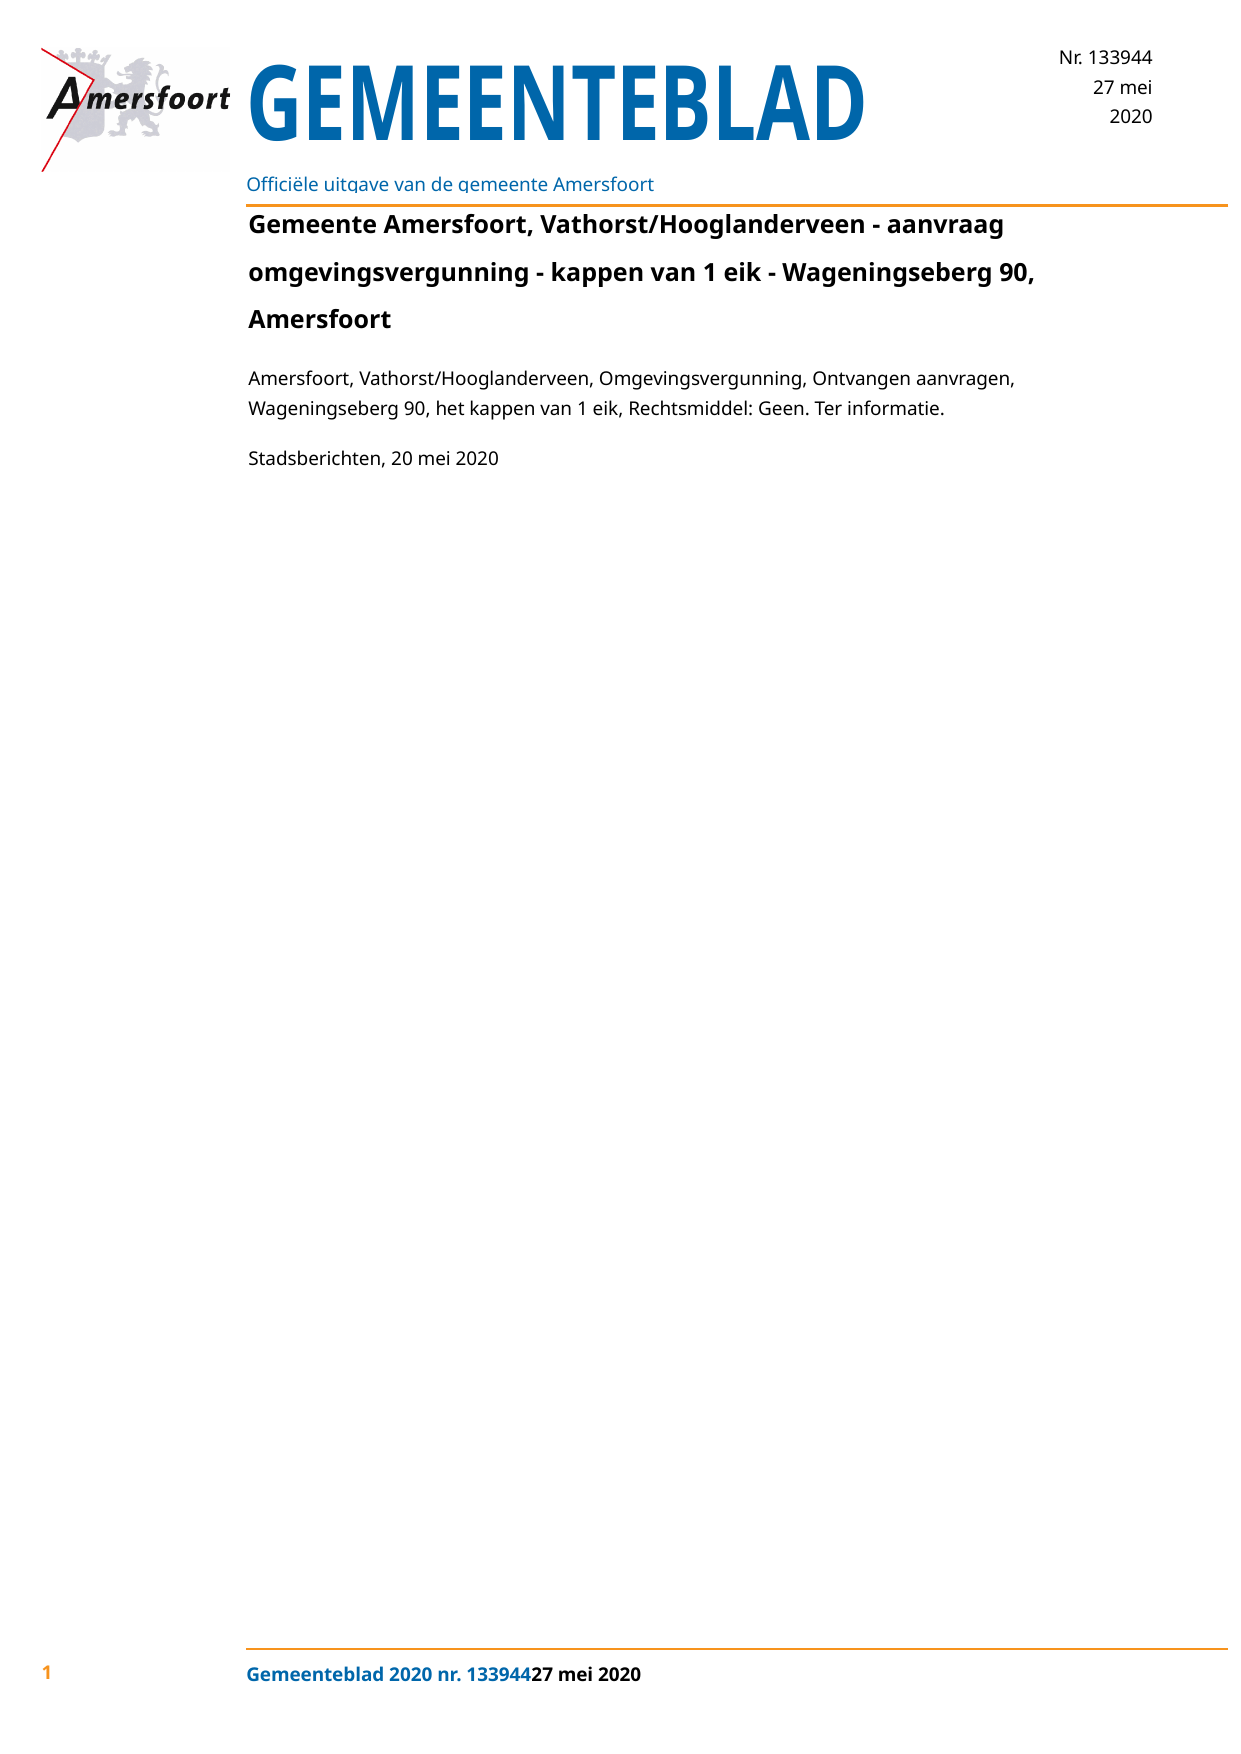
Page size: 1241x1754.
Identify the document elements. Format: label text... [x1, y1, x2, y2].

picture [41, 47, 231, 172]
text Gemeente Amersfoort, Vathorst/Hooglanderveen - aanvraag omgevingsvergunning - kappen van 1 eik - Wageningseberg 90, Amersfoort [248, 207, 1152, 336]
text Amersfoort, Vathorst/Hooglanderveen, Omgevingsvergunning, Ontvangen aanvragen, Wageningseberg 90, het kappen van 1 eik, Rechtsmiddel: Geen. Ter informatie. [248, 366, 1152, 421]
text Stadsberichten, 20 mei 2020 [248, 446, 1152, 471]
